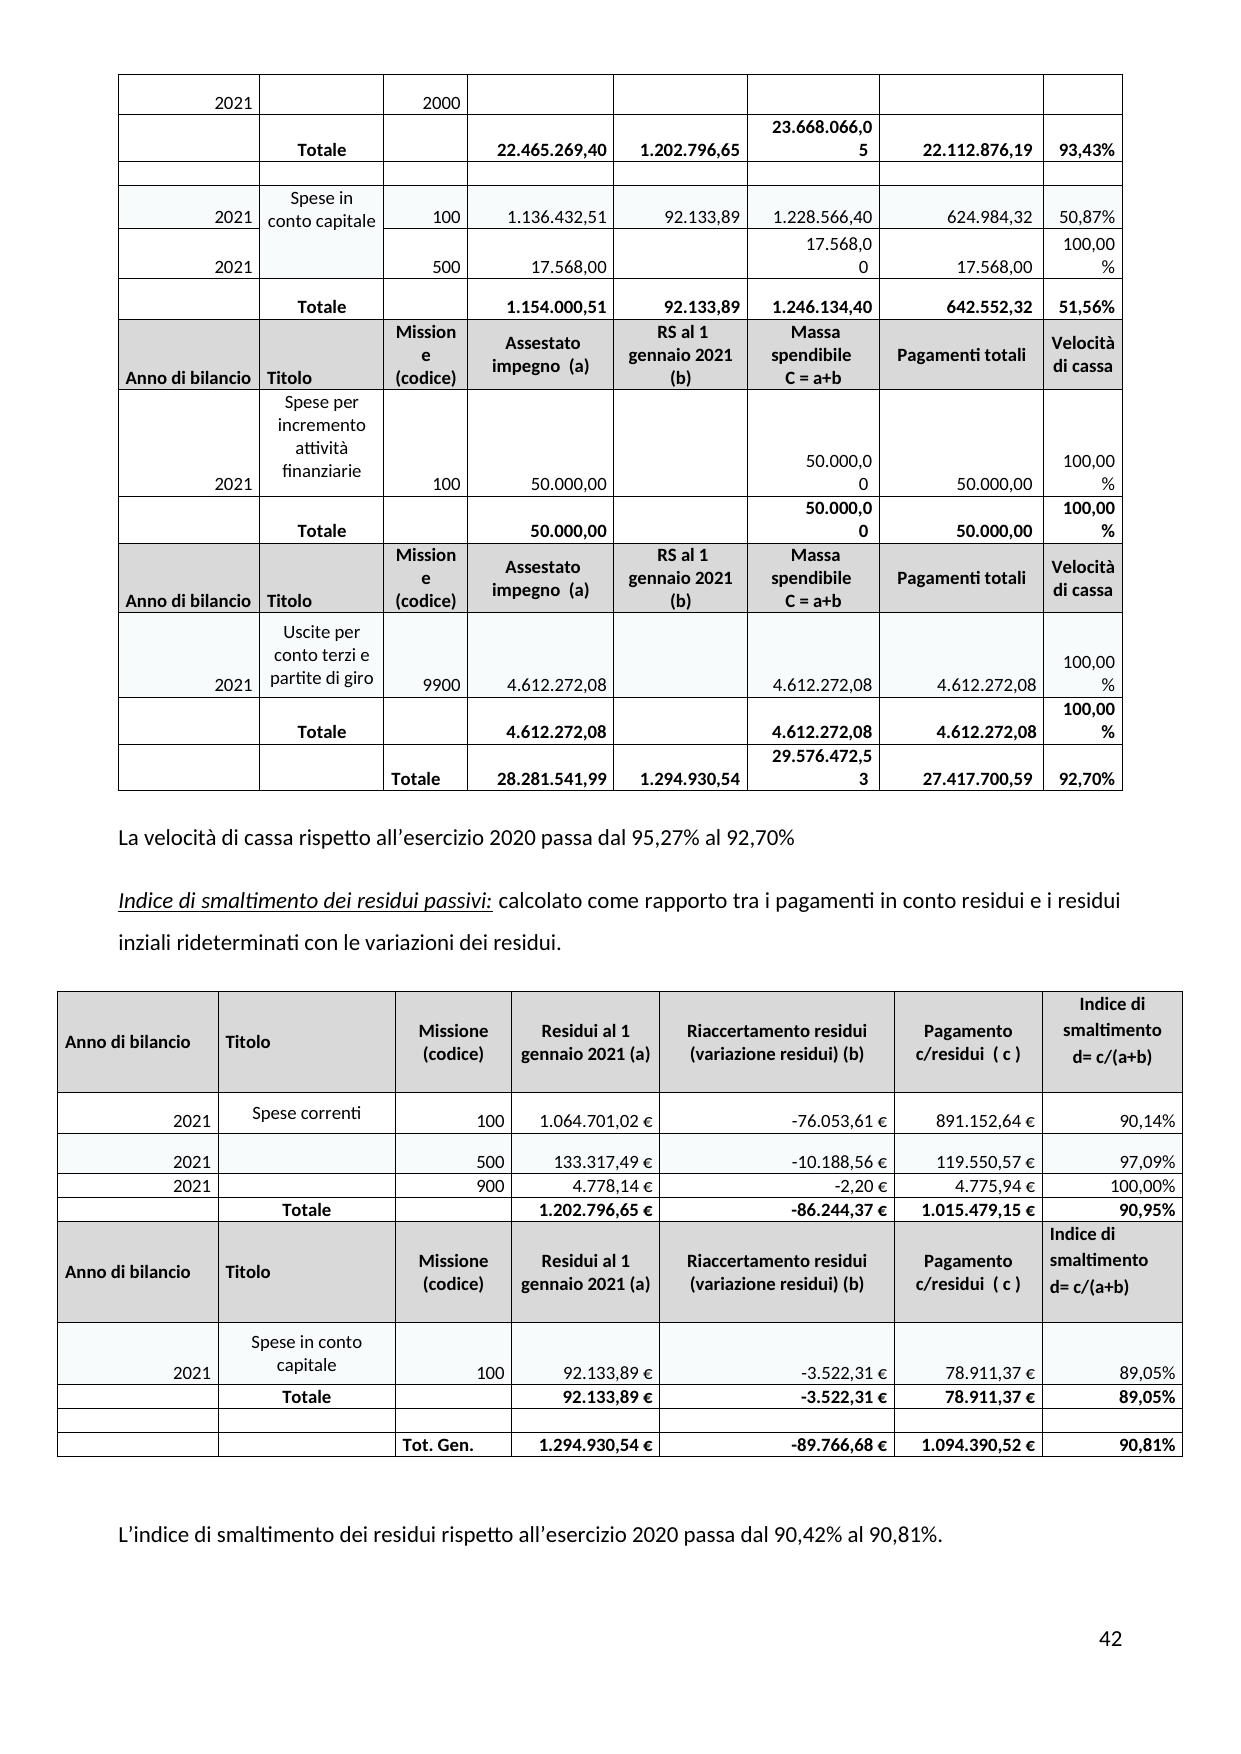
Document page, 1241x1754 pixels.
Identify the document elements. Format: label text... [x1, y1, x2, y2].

table_cell 4.612.272,08 [880, 698, 1043, 743]
table_cell [512, 1409, 659, 1432]
table_cell [468, 75, 613, 114]
table_cell 100 [396, 1323, 511, 1384]
table_cell 1.294.930,54 € [512, 1433, 659, 1456]
table_cell 1.294.930,54 [614, 745, 747, 790]
table_cell Uscite per conto terzi e partite di giro [260, 613, 383, 697]
table_cell 50.000,00 [880, 497, 1043, 542]
table_cell 642.552,32 [880, 279, 1043, 318]
table_cell 4.612.272,08 [748, 698, 879, 743]
table_cell [895, 1409, 1042, 1432]
table_cell 4.612.272,08 [748, 613, 879, 697]
table_cell 89,05% [1043, 1323, 1182, 1384]
table_cell Pagamenti totali [880, 544, 1043, 612]
table_cell -86.244,37 € [660, 1198, 894, 1221]
table_cell 4.612.272,08 [468, 698, 613, 743]
table_cell Totale [219, 1198, 395, 1221]
table_cell Totale [260, 115, 383, 161]
table_cell [58, 1385, 218, 1408]
table_cell 900 [396, 1174, 511, 1197]
table_cell [384, 162, 467, 185]
table_cell Anno di bilancio [119, 320, 259, 389]
table_cell [748, 162, 879, 185]
table_cell 4.612.272,08 [880, 613, 1043, 697]
table_cell [119, 279, 259, 318]
table_cell [219, 1174, 395, 1197]
table_cell 92.133,89 € [512, 1385, 659, 1408]
table_cell 50,87% [1044, 186, 1122, 228]
table_cell [260, 745, 383, 790]
table_cell 2021 [119, 613, 259, 697]
table_cell [748, 75, 879, 114]
table_cell 27.417.700,59 [880, 745, 1043, 790]
table_cell -76.053,61 € [660, 1093, 894, 1132]
table_cell 100,00% [1044, 390, 1122, 496]
table_cell 78.911,37 € [895, 1323, 1042, 1384]
table_cell Velocità di cassa [1044, 320, 1122, 389]
table_cell 2021 [58, 1174, 218, 1197]
table_cell 2021 [119, 75, 259, 114]
table_cell 51,56% [1044, 279, 1122, 318]
table_cell Massa spendibile C = a+b [748, 544, 879, 612]
table_cell RS al 1 gennaio 2021 (b) [614, 544, 747, 612]
table_header Pagamento c/residui ( c ) [895, 992, 1042, 1092]
table_cell 92.133,89 [614, 186, 747, 228]
table_cell 1.136.432,51 [468, 186, 613, 228]
table_header Titolo [219, 992, 395, 1092]
table_cell -3.522,31 € [660, 1323, 894, 1384]
table_cell RS al 1 gennaio 2021 (b) [614, 320, 747, 389]
table_cell 2021 [58, 1093, 218, 1132]
table_cell Totale [260, 279, 383, 318]
table_cell 100 [384, 186, 467, 228]
table_cell [660, 1409, 894, 1432]
table_cell Assestato impegno (a) [468, 544, 613, 612]
table_cell Titolo [260, 544, 383, 612]
table_cell 100,00% [1044, 497, 1122, 542]
table_cell 1.202.796,65 € [512, 1198, 659, 1221]
table_cell [384, 698, 467, 743]
table_cell 1.246.134,40 [748, 279, 879, 318]
table_cell [1044, 75, 1122, 114]
table_cell Spese correnti [219, 1093, 395, 1132]
table_cell 100,00% [1043, 1174, 1182, 1197]
table_cell 50.000,00 [468, 497, 613, 542]
table_cell 1.064.701,02 € [512, 1093, 659, 1132]
table_cell [119, 115, 259, 161]
table_cell 90,14% [1043, 1093, 1182, 1132]
table_cell 1.202.796,65 [614, 115, 747, 161]
table_cell [260, 162, 383, 185]
table_cell 90,81% [1043, 1433, 1182, 1456]
table_header Indice di smaltimento d= c/(a+b) [1043, 992, 1182, 1092]
table_cell 92.133,89 € [512, 1323, 659, 1384]
table_cell Pagamenti totali [880, 320, 1043, 389]
table_cell 92,70% [1044, 745, 1122, 790]
table_cell 100 [384, 390, 467, 496]
table_header Anno di bilancio [58, 992, 218, 1092]
table_cell Totale [260, 698, 383, 743]
table_cell Totale [384, 745, 467, 790]
table_cell -2,20 € [660, 1174, 894, 1197]
table_cell [119, 162, 259, 185]
table_cell [396, 1409, 511, 1432]
table_cell 500 [396, 1134, 511, 1173]
table_cell [614, 162, 747, 185]
table_cell Indice di smaltimento d= c/(a+b) [1043, 1222, 1182, 1322]
table_cell Spese in conto capitale [260, 186, 383, 278]
text La velocità di cassa rispetto all’esercizio 2020 passa dal 95,27% al 92,70% [118, 823, 1122, 852]
table_cell Tot. Gen. [396, 1433, 511, 1456]
table_cell 4.778,14 € [512, 1174, 659, 1197]
table_cell Assestato impegno (a) [468, 320, 613, 389]
table_cell 1.094.390,52 € [895, 1433, 1042, 1456]
table_cell [880, 162, 1043, 185]
table_cell [219, 1134, 395, 1173]
table_cell 93,43% [1044, 115, 1122, 161]
table_cell [219, 1433, 395, 1456]
table_cell Anno di bilancio [58, 1222, 218, 1322]
table_cell [880, 75, 1043, 114]
table_cell [58, 1433, 218, 1456]
table_cell Anno di bilancio [119, 544, 259, 612]
table_cell [614, 698, 747, 743]
table_cell Missione (codice) [384, 544, 467, 612]
table_cell 50.000,00 [748, 390, 879, 496]
table_cell 2021 [119, 186, 259, 228]
table_cell 1.154.000,51 [468, 279, 613, 318]
table_cell [384, 115, 467, 161]
table_cell 29.576.472,53 [748, 745, 879, 790]
table_cell 2021 [119, 390, 259, 496]
table_cell 100,00% [1044, 698, 1122, 743]
table_cell Totale [219, 1385, 395, 1408]
table_cell Residui al 1 gennaio 2021 (a) [512, 1222, 659, 1322]
table_cell [614, 229, 747, 278]
table_cell 1.228.566,40 [748, 186, 879, 228]
table_cell [1043, 1409, 1182, 1432]
table_cell 90,95% [1043, 1198, 1182, 1221]
table_cell 2021 [58, 1134, 218, 1173]
table_cell 2021 [119, 229, 259, 278]
table_cell [384, 279, 467, 318]
table_cell Riaccertamento residui (variazione residui) (b) [660, 1222, 894, 1322]
table_cell 22.465.269,40 [468, 115, 613, 161]
table_cell 50.000,00 [468, 390, 613, 496]
table_cell 891.152,64 € [895, 1093, 1042, 1132]
table_cell [614, 75, 747, 114]
table_cell 133.317,49 € [512, 1134, 659, 1173]
table_cell 17.568,00 [748, 229, 879, 278]
table_cell 4.612.272,08 [468, 613, 613, 697]
table_cell [614, 613, 747, 697]
table_cell 23.668.066,05 [748, 115, 879, 161]
text Indice di smaltimento dei residui passivi: calcolato come rapporto tra i pagamenti in conto residui e i residui inziali rideterminati con le variazioni dei residui. [118, 886, 1122, 956]
table_cell 28.281.541,99 [468, 745, 613, 790]
table_cell [58, 1198, 218, 1221]
table_cell Missione (codice) [396, 1222, 511, 1322]
table_cell 78.911,37 € [895, 1385, 1042, 1408]
table_cell Totale [260, 497, 383, 542]
table_cell [614, 390, 747, 496]
table_cell Pagamento c/residui ( c ) [895, 1222, 1042, 1322]
table_cell 50.000,00 [748, 497, 879, 542]
table_cell 624.984,32 [880, 186, 1043, 228]
table_cell 4.775,94 € [895, 1174, 1042, 1197]
table_cell 17.568,00 [880, 229, 1043, 278]
table_cell Velocità di cassa [1044, 544, 1122, 612]
table_cell 500 [384, 229, 467, 278]
table_cell Massa spendibile C = a+b [748, 320, 879, 389]
text L’indice di smaltimento dei residui rispetto all’esercizio 2020 passa dal 90,42% al 90,81%. [118, 1520, 1122, 1548]
table_cell Missione (codice) [384, 320, 467, 389]
table_cell 97,09% [1043, 1134, 1182, 1173]
table_cell [396, 1198, 511, 1221]
table_cell 100,00% [1044, 229, 1122, 278]
table_cell [58, 1409, 218, 1432]
table_cell Spese per incremento attività finanziarie [260, 390, 383, 496]
table_cell 22.112.876,19 [880, 115, 1043, 161]
table_cell 9900 [384, 613, 467, 697]
table_cell 1.015.479,15 € [895, 1198, 1042, 1221]
table_cell [119, 745, 259, 790]
table_header Riaccertamento residui (variazione residui) (b) [660, 992, 894, 1092]
table_cell [260, 75, 383, 114]
table_cell 2000 [384, 75, 467, 114]
table_cell [468, 162, 613, 185]
table_cell Spese in conto capitale [219, 1323, 395, 1384]
table_cell [219, 1409, 395, 1432]
table_cell 2021 [58, 1323, 218, 1384]
table_cell [119, 698, 259, 743]
table_cell Titolo [219, 1222, 395, 1322]
table_cell [119, 497, 259, 542]
table_cell 119.550,57 € [895, 1134, 1042, 1173]
table_cell Titolo [260, 320, 383, 389]
table_cell [384, 497, 467, 542]
table_cell -3.522,31 € [660, 1385, 894, 1408]
table_cell -10.188,56 € [660, 1134, 894, 1173]
table_cell [614, 497, 747, 542]
table_cell 89,05% [1043, 1385, 1182, 1408]
table_cell -89.766,68 € [660, 1433, 894, 1456]
table_header Residui al 1 gennaio 2021 (a) [512, 992, 659, 1092]
table_cell 100,00% [1044, 613, 1122, 697]
table_cell [1044, 162, 1122, 185]
table_cell 92.133,89 [614, 279, 747, 318]
table_cell 100 [396, 1093, 511, 1132]
table_cell [396, 1385, 511, 1408]
table_cell 50.000,00 [880, 390, 1043, 496]
table_cell 17.568,00 [468, 229, 613, 278]
table_header Missione (codice) [396, 992, 511, 1092]
